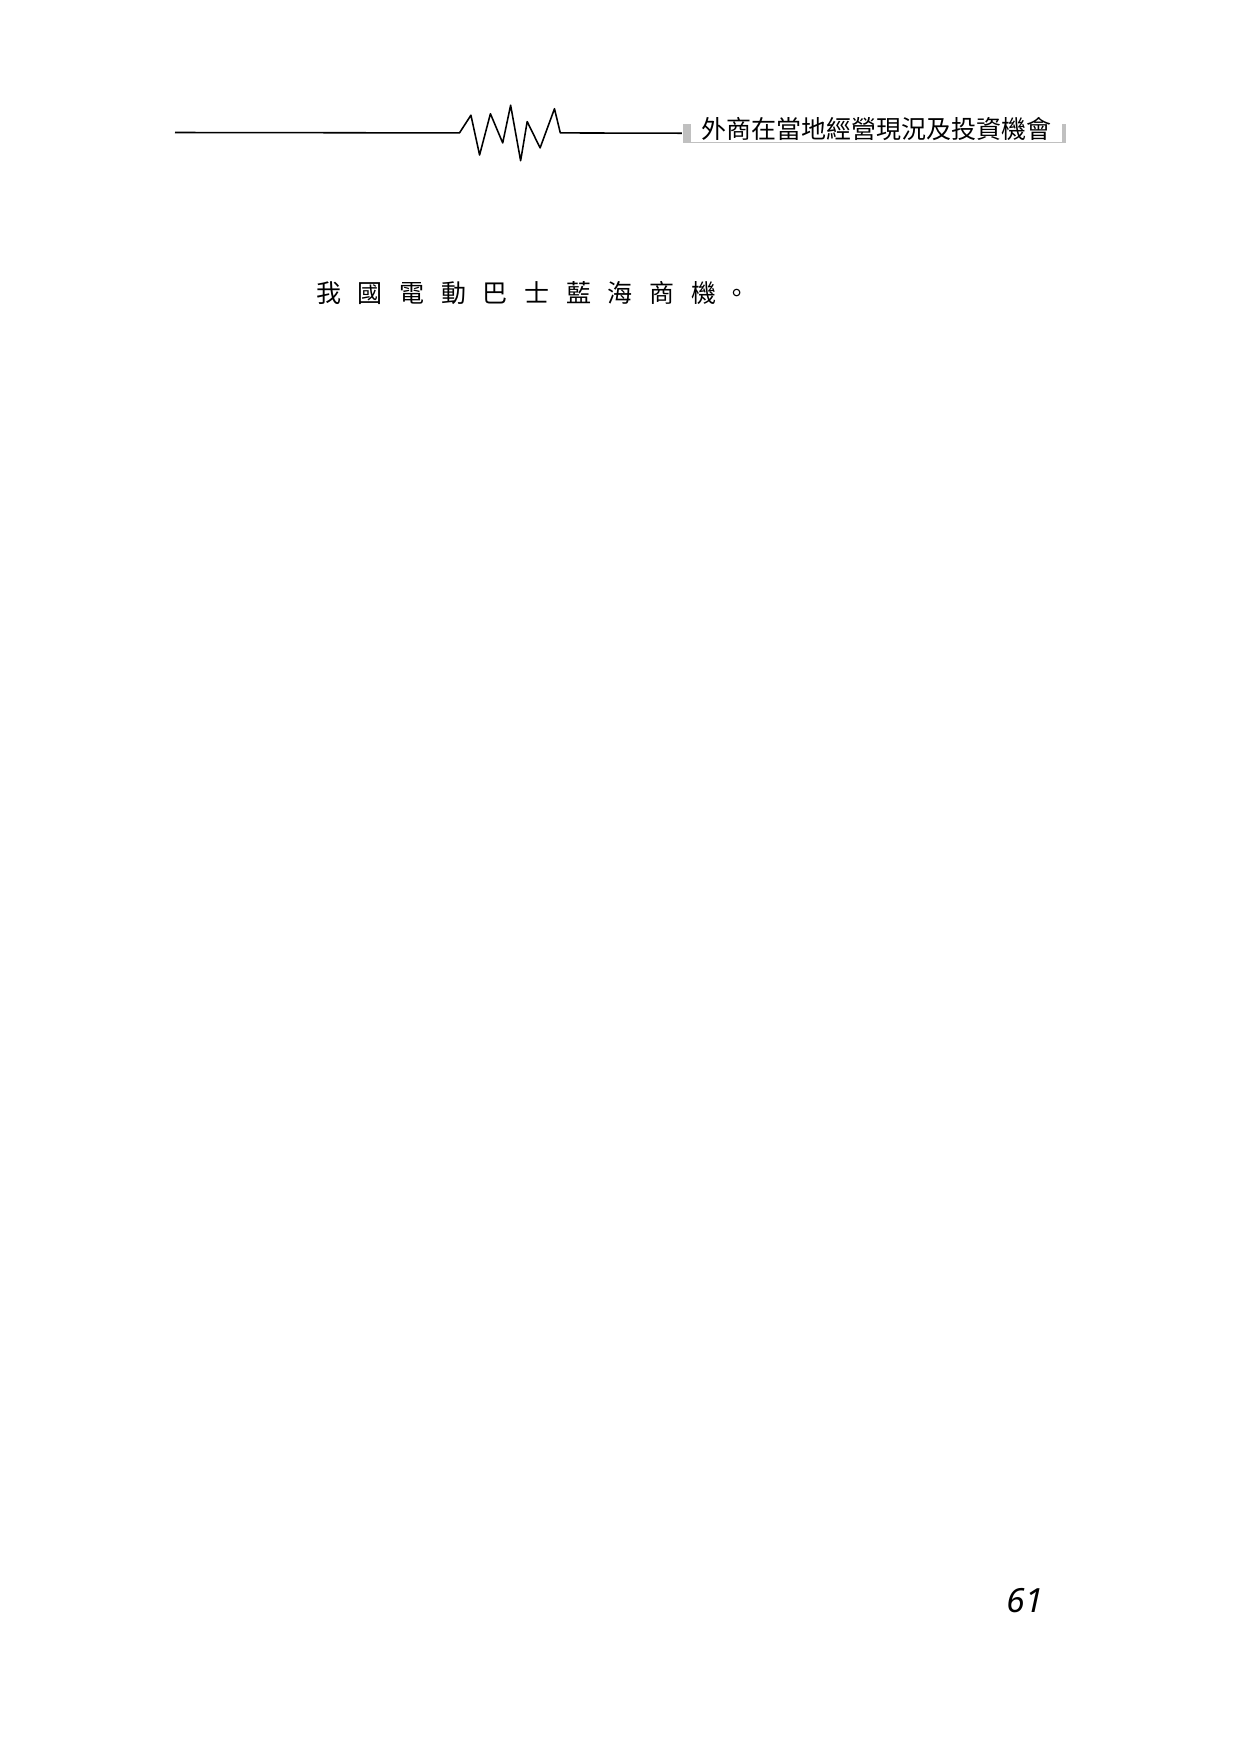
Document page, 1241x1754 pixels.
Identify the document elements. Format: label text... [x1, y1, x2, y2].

text 我國電動巴士藍海商機。 [281, 250, 1058, 313]
